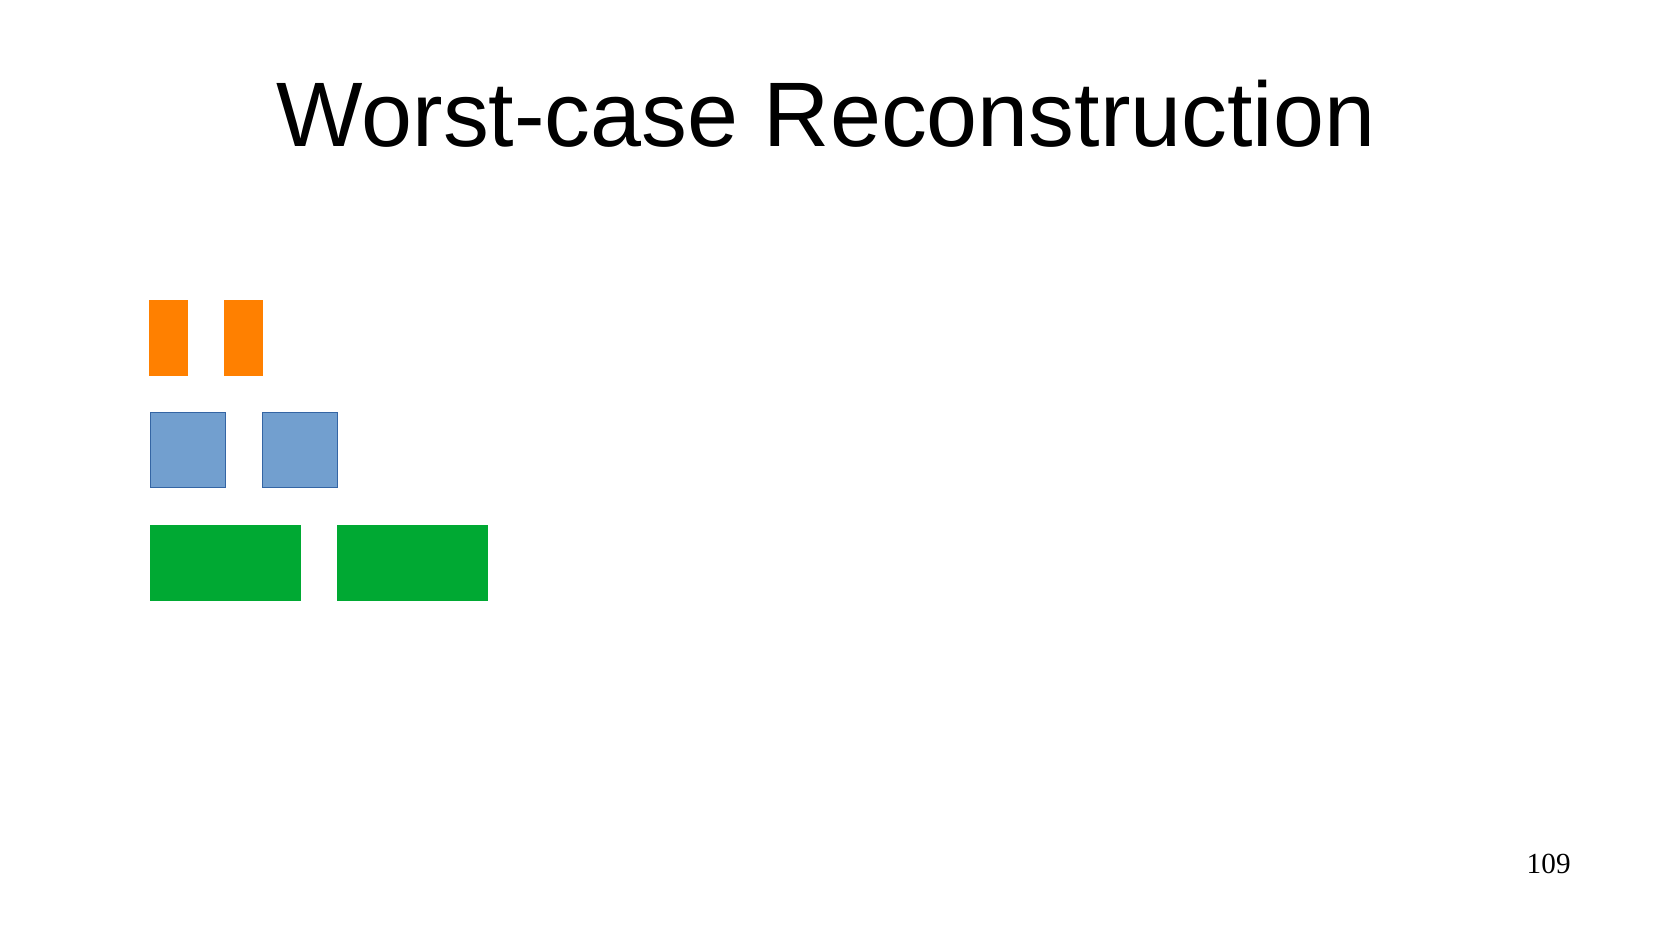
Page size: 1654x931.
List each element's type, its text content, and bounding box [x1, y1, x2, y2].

text_box [337, 525, 488, 601]
text_box [150, 525, 301, 601]
text_box [150, 412, 226, 488]
text_box [149, 300, 188, 376]
text_box [224, 300, 263, 376]
title Worst-case Reconstruction [82, 37, 1571, 193]
text_box [262, 412, 338, 488]
